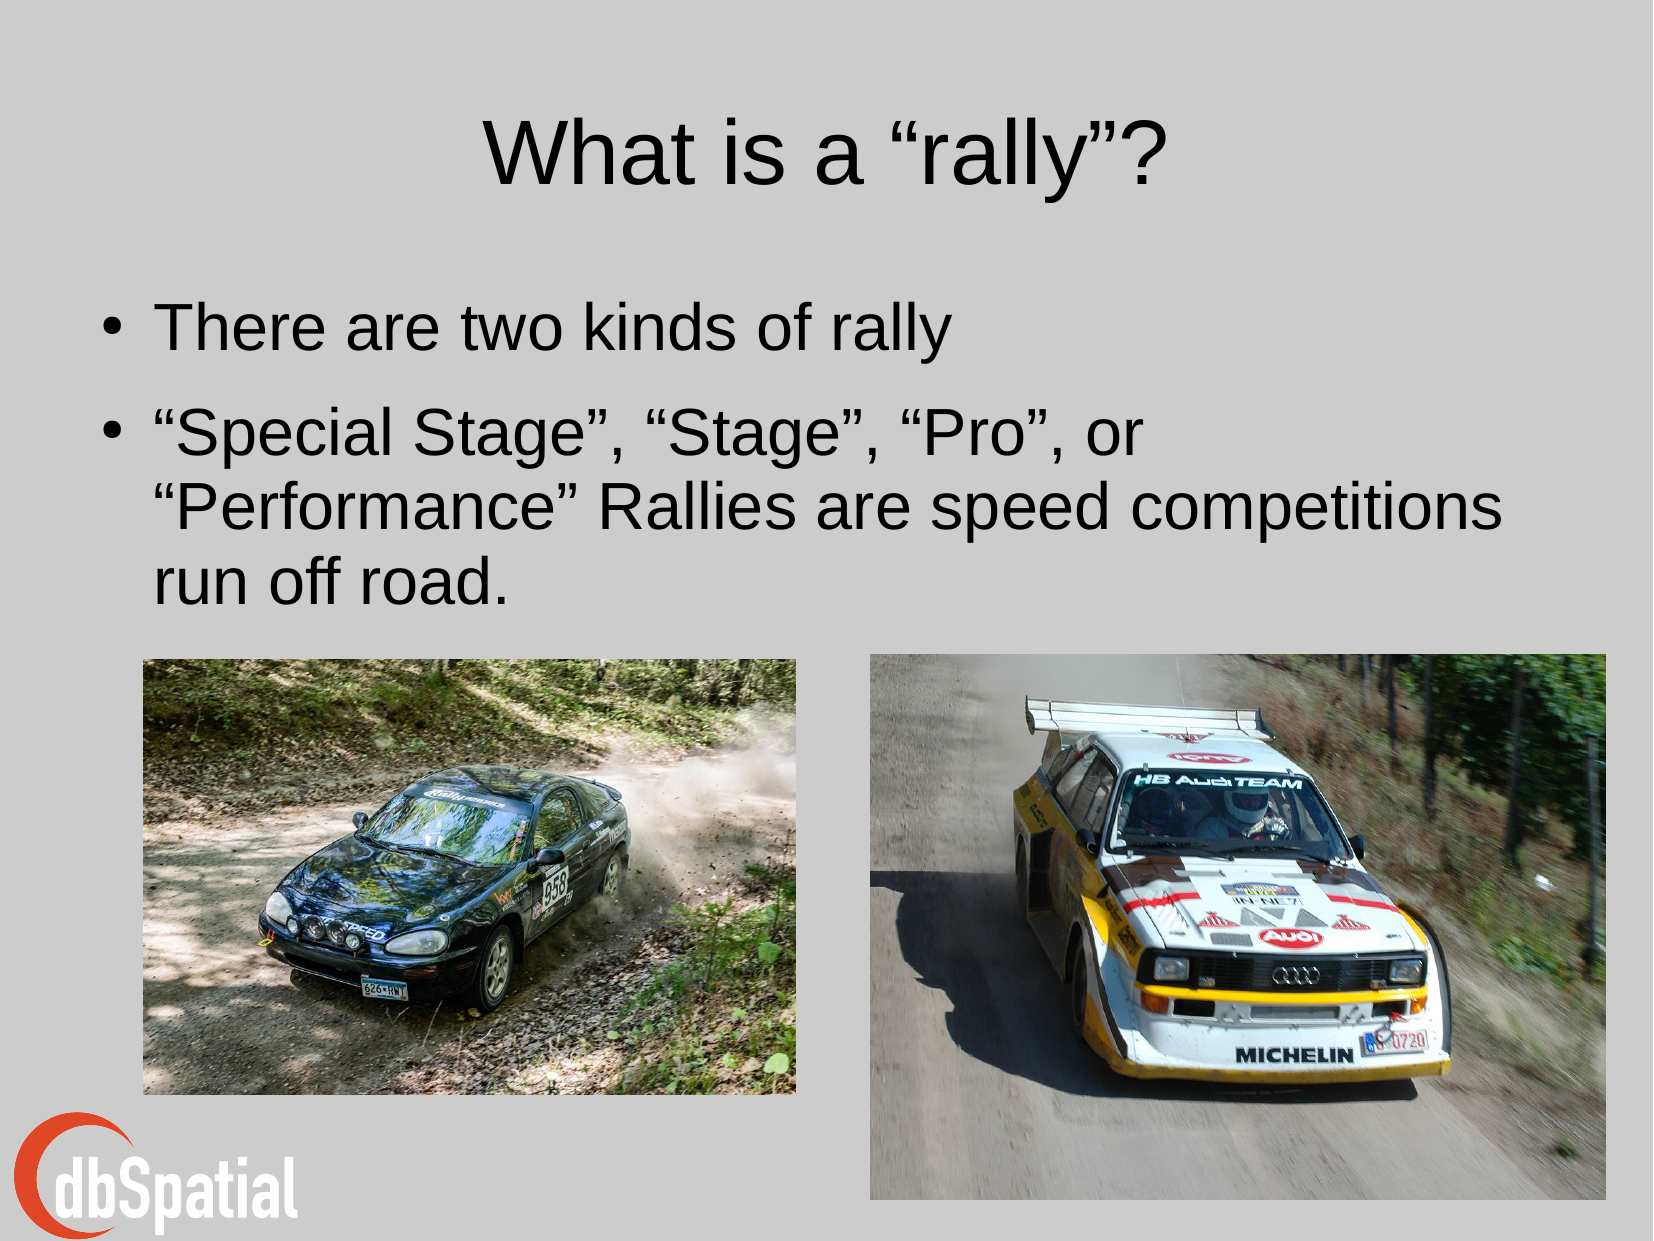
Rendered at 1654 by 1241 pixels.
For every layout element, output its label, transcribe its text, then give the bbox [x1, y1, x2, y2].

picture [143, 659, 796, 1096]
picture [870, 654, 1606, 1201]
title What is a “rally”? [82, 49, 1571, 257]
list There are two kinds of rally “Special Stage”, “Stage”, “Pro”, or “Performance” Rallies are speed competitions run off road. [82, 290, 1571, 1010]
picture [10, 1110, 301, 1241]
